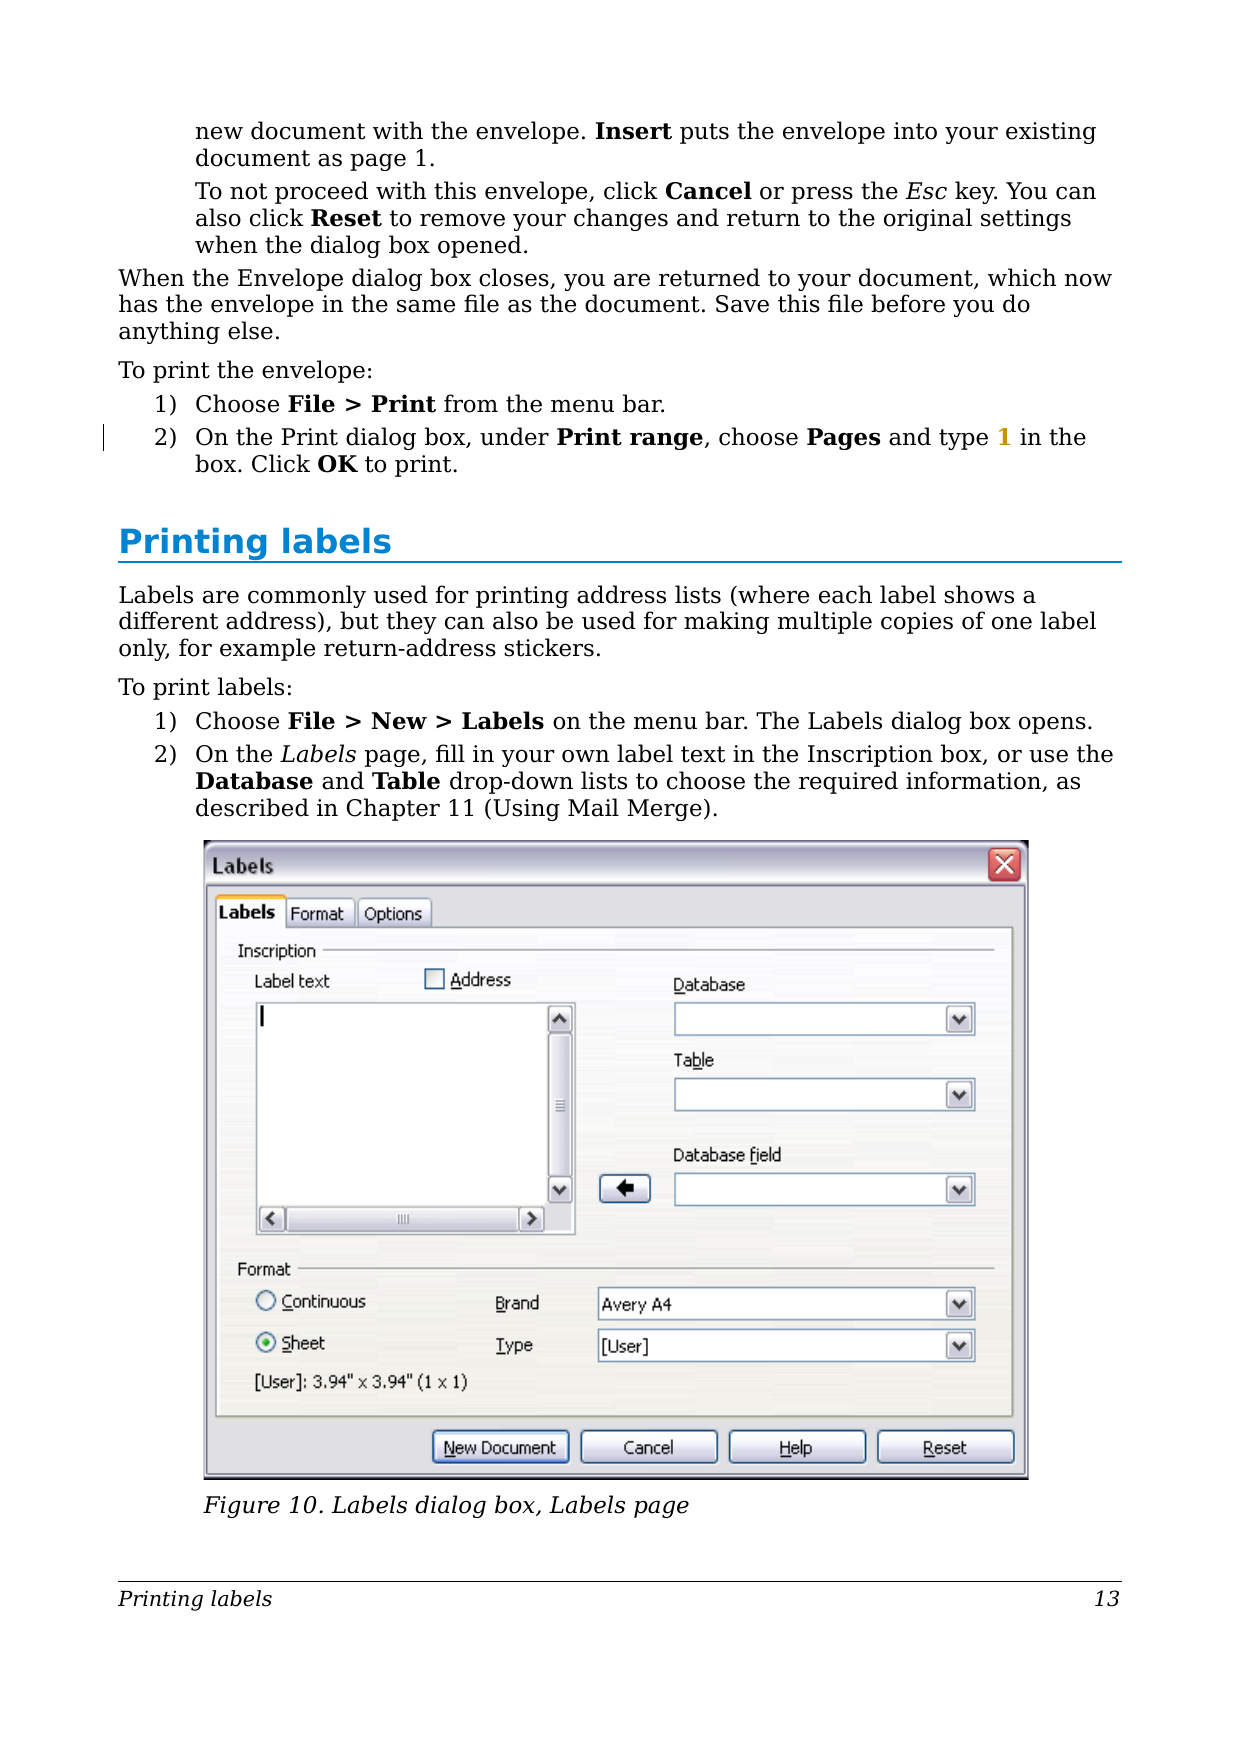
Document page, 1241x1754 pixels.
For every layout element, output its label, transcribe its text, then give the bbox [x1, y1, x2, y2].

list To not proceed with this envelope, click Cancel or press the Esc key. You can also click Reset to remove your changes and return to the original settings when the dialog box opened. [195, 178, 1122, 259]
list new document with the envelope. Insert puts the envelope into your existing document as page 1. [177, 118, 1122, 172]
text Labels are commonly used for printing address lists (where each label shows a different address), but they can also be used for making multiple copies of one label only, for example return-address stickers. [118, 582, 1122, 662]
picture [203, 840, 1029, 1480]
list Choose File > New > Labels on the menu bar. The Labels dialog box opens. [177, 707, 1122, 734]
list On the Labels page, fill in your own label text in the Inscription box, or use the Database and Table drop-down lists to choose the required information, as described in Chapter 11 (Using Mail Merge). [177, 741, 1122, 821]
list To print labels: [118, 674, 1122, 701]
text When the Envelope dialog box closes, you are returned to your document, which now has the envelope in the same file as the document. Save this file before you do anything else. [118, 265, 1122, 345]
list To print the envelope: [118, 357, 1122, 384]
list Choose File > Print from the menu bar. [177, 391, 1122, 417]
subtitle Printing labels [118, 522, 1122, 561]
text Figure 10. Labels dialog box, Labels page [203, 1492, 1037, 1518]
list On the Print dialog box, under Print range, choose Pages and type 1 in the box. Click OK to print. [177, 424, 1122, 478]
